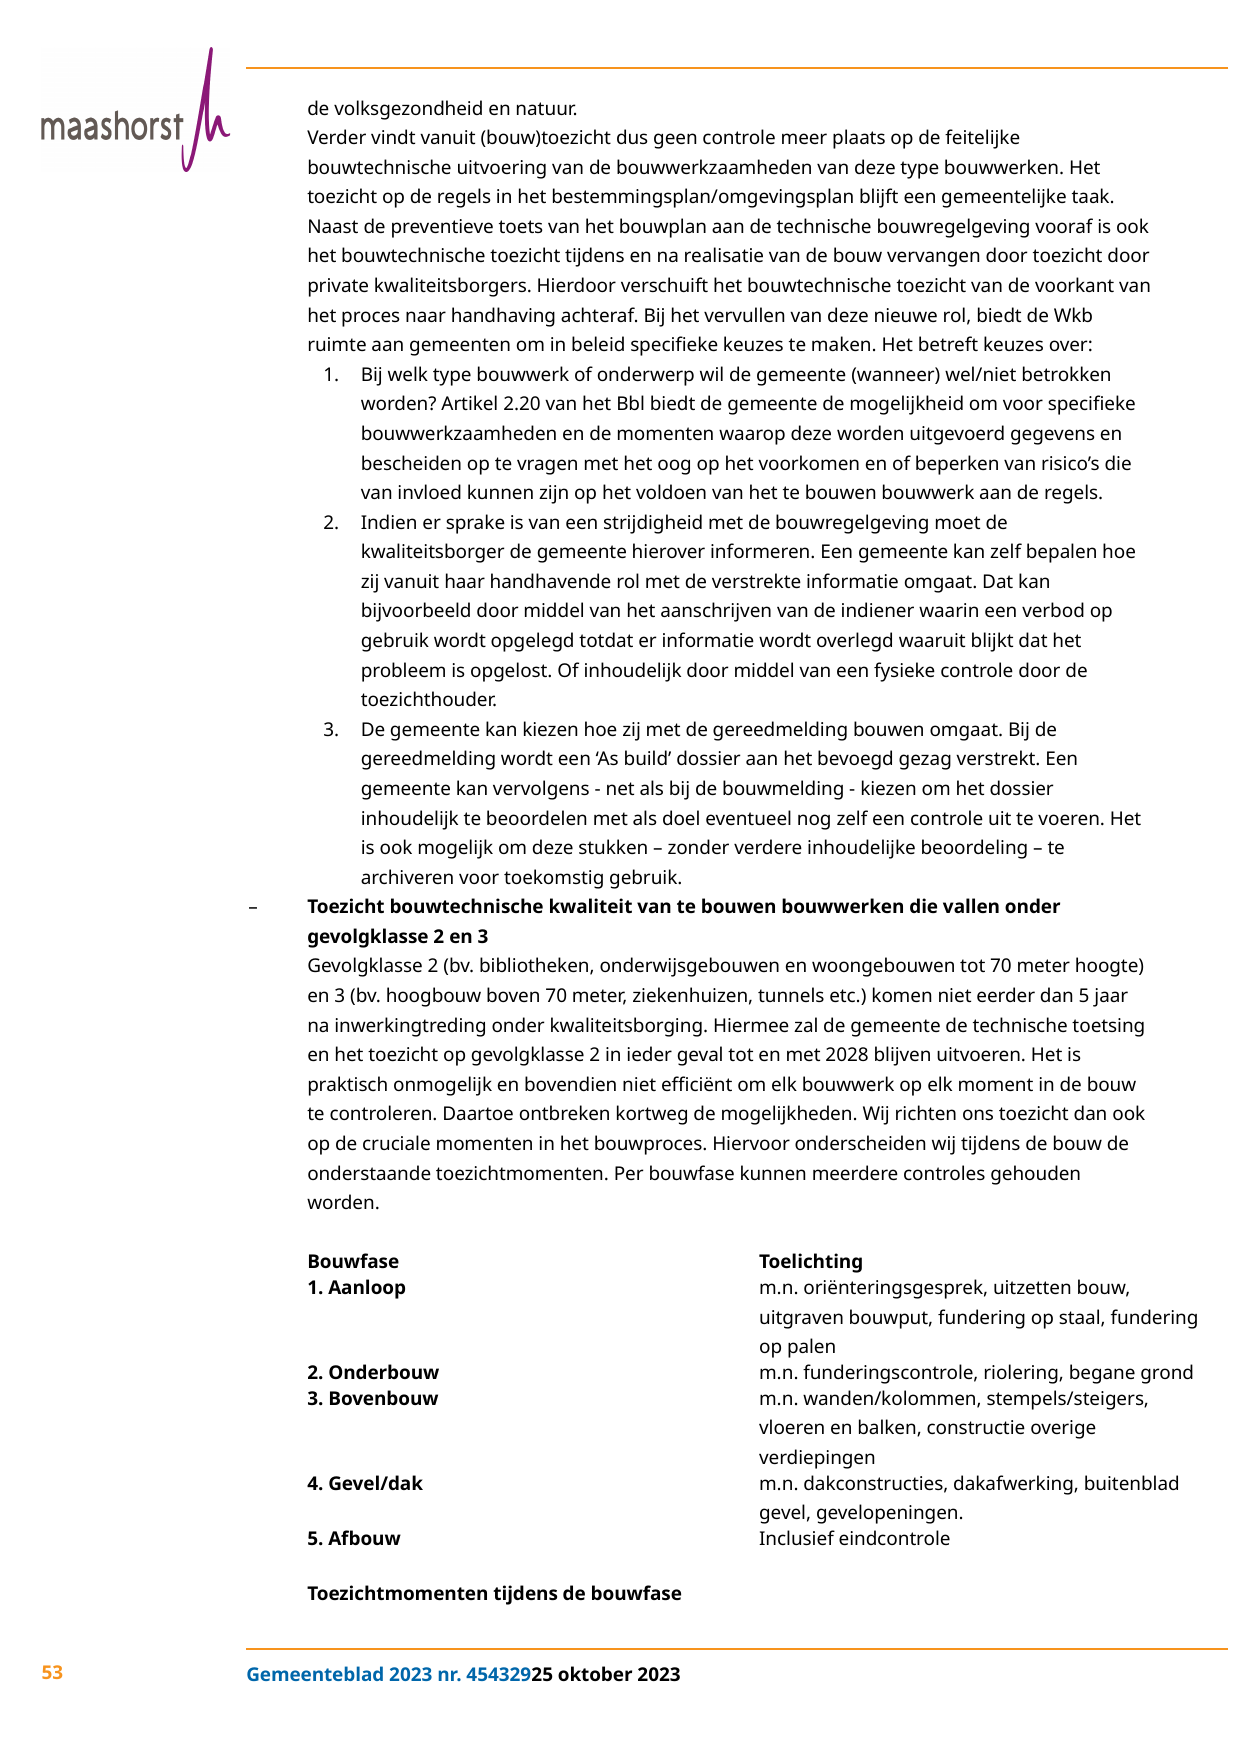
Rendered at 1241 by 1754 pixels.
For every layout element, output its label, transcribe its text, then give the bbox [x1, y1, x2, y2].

table_cell 4. Gevel/dak [307, 1470, 759, 1525]
list de volksgezondheid en natuur. [248, 95, 1152, 121]
table_header Toelichting [759, 1249, 1211, 1274]
table_cell m.n. funderingscontrole, riolering, begane grond [759, 1359, 1211, 1385]
table_cell Inclusief eindcontrole [759, 1525, 1211, 1551]
table_cell m.n. oriënteringsgesprek, uitzetten bouw, uitgraven bouwput, fundering op staal, fundering op palen [759, 1274, 1211, 1359]
table_cell m.n. wanden/kolommen, stempels/steigers, vloeren en balken, constructie overige verdiepingen [759, 1385, 1211, 1470]
list Gevolgklasse 2 (bv. bibliotheken, onderwijsgebouwen en woongebouwen tot 70 meter hoogte) en 3 (bv. hoogbouw boven 70 meter, ziekenhuizen, tunnels etc.) komen niet eerder dan 5 jaar na inwerkingtreding onder kwaliteitsborging. Hiermee zal de gemeente de technische toetsing en het toezicht op gevolgklasse 2 in ieder geval tot en met 2028 blijven uitvoeren. Het is praktisch onmogelijk en bovendien niet efficiënt om elk bouwwerk op elk moment in de bouw te controleren. Daartoe ontbreken kortweg de mogelijkheden. Wij richten ons toezicht dan ook op de cruciale momenten in het bouwproces. Hiervoor onderscheiden wij tijdens de bouw de onderstaande toezichtmomenten. Per bouwfase kunnen meerdere controles gehouden worden. [248, 953, 1152, 1215]
list Bij welk type bouwwerk of onderwerp wil de gemeente (wanneer) wel/niet betrokken worden? Artikel 2.20 van het Bbl biedt de gemeente de mogelijkheid om voor specifieke bouwwerkzaamheden en de momenten waarop deze worden uitgevoerd gegevens en bescheiden op te vragen met het oog op het voorkomen en of beperken van risico’s die van invloed kunnen zijn op het voldoen van het te bouwen bouwwerk aan de regels. [323, 361, 1152, 505]
list De gemeente kan kiezen hoe zij met de gereedmelding bouwen omgaat. Bij de gereedmelding wordt een ‘As build’ dossier aan het bevoegd gezag verstrekt. Een gemeente kan vervolgens - net als bij de bouwmelding - kiezen om het dossier inhoudelijk te beoordelen met als doel eventueel nog zelf een controle uit te voeren. Het is ook mogelijk om deze stukken – zonder verdere inhoudelijke beoordeling – te archiveren voor toekomstig gebruik. [323, 716, 1152, 890]
list Indien er sprake is van een strijdigheid met de bouwregelgeving moet de kwaliteitsborger de gemeente hierover informeren. Een gemeente kan zelf bepalen hoe zij vanuit haar handhavende rol met de verstrekte informatie omgaat. Dat kan bijvoorbeeld door middel van het aanschrijven van de indiener waarin een verbod op gebruik wordt opgelegd totdat er informatie wordt overlegd waaruit blijkt dat het probleem is opgelost. Of inhoudelijk door middel van een fysieke controle door de toezichthouder. [323, 509, 1152, 712]
table_cell 1. Aanloop [307, 1274, 759, 1359]
table_cell m.n. dakconstructies, dakafwerking, buitenblad gevel, gevelopeningen. [759, 1470, 1211, 1525]
table_cell 2. Onderbouw [307, 1359, 759, 1385]
table_cell 5. Afbouw [307, 1525, 759, 1551]
list Toezicht bouwtechnische kwaliteit van te bouwen bouwwerken die vallen onder gevolgklasse 2 en 3 [248, 893, 1152, 949]
table_header Bouwfase [307, 1249, 759, 1274]
list Verder vindt vanuit (bouw)toezicht dus geen controle meer plaats op de feitelijke bouwtechnische uitvoering van de bouwwerkzaamheden van deze type bouwwerken. Het toezicht op de regels in het bestemmingsplan/omgevingsplan blijft een gemeentelijke taak. Naast de preventieve toets van het bouwplan aan de technische bouwregelgeving vooraf is ook het bouwtechnische toezicht tijdens en na realisatie van de bouw vervangen door toezicht door private kwaliteitsborgers. Hierdoor verschuift het bouwtechnische toezicht van de voorkant van het proces naar handhaving achteraf. Bij het vervullen van deze nieuwe rol, biedt de Wkb ruimte aan gemeenten om in beleid specifieke keuzes te maken. Het betreft keuzes over: [248, 124, 1152, 357]
table_cell 3. Bovenbouw [307, 1385, 759, 1470]
picture [41, 47, 231, 172]
list Toezichtmomenten tijdens de bouwfase [248, 1581, 1152, 1606]
